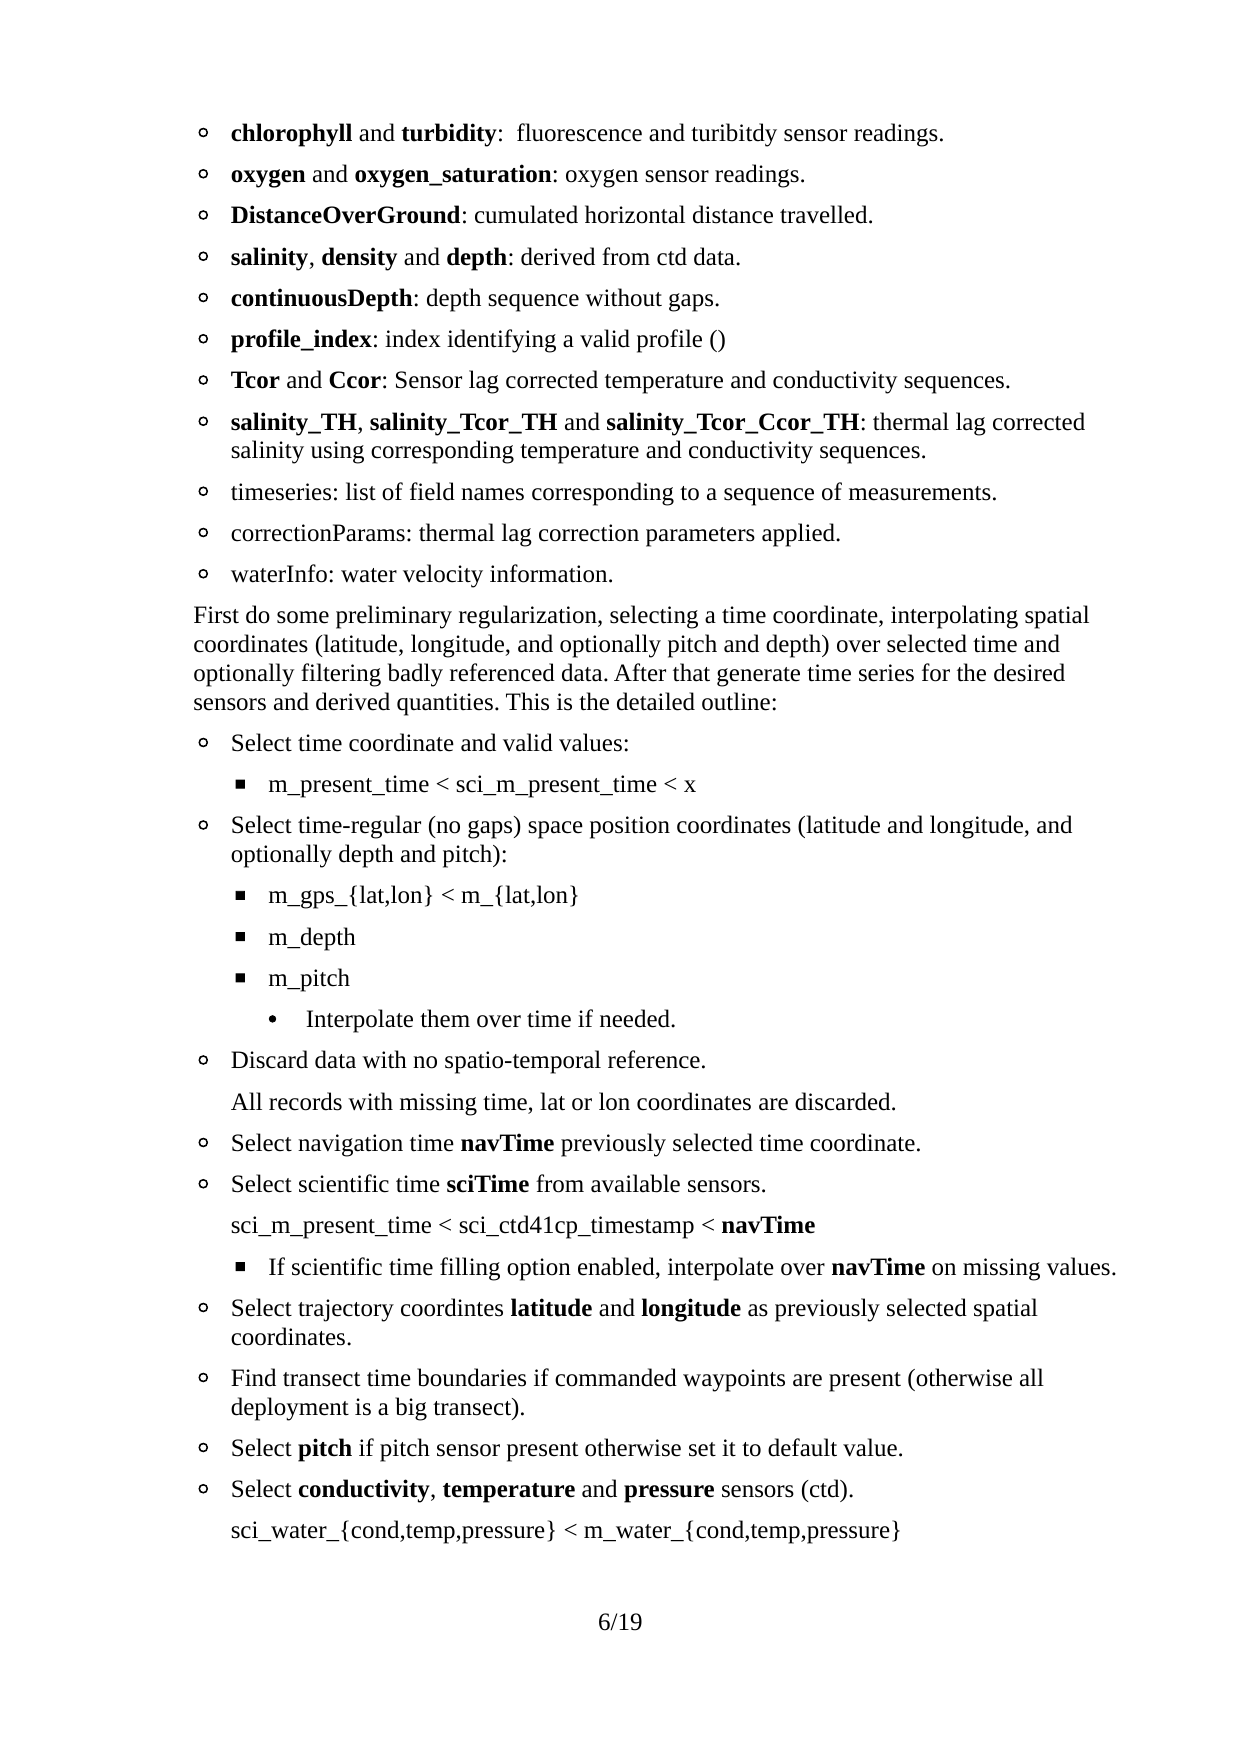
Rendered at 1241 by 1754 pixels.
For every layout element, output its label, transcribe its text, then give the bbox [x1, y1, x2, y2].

list Select trajectory coordintes latitude and longitude as previously selected spatial coordinates. [193, 1293, 1122, 1351]
list m_gps_{lat,lon} < m_{lat,lon} [231, 881, 1122, 909]
list Select time-regular (no gaps) space position coordinates (latitude and longitude, and optionally depth and pitch): [193, 811, 1122, 868]
list DistanceOverGround: cumulated horizontal distance travelled. [193, 201, 1122, 229]
list m_present_time < sci_m_present_time < x [231, 769, 1122, 798]
list salinity, density and depth: derived from ctd data. [193, 242, 1122, 271]
list m_depth [231, 922, 1122, 951]
list chlorophyll and turbidity: fluorescence and turibitdy sensor readings. [193, 118, 1122, 147]
list profile_index: index identifying a valid profile () [193, 324, 1122, 353]
list continuousDepth: depth sequence without gaps. [193, 283, 1122, 312]
list Find transect time boundaries if commanded waypoints are present (otherwise all deployment is a big transect). [193, 1363, 1122, 1421]
list correctionParams: thermal lag correction parameters applied. [193, 518, 1122, 547]
list salinity_TH, salinity_Tcor_TH and salinity_Tcor_Ccor_TH: thermal lag corrected salinity using corresponding temperature and conductivity sequences. [193, 407, 1122, 464]
list Interpolate them over time if needed. [268, 1004, 1122, 1033]
list sci_m_present_time < sci_ctd41cp_timestamp < navTime [193, 1211, 1122, 1239]
list sci_water_{cond,temp,pressure} < m_water_{cond,temp,pressure} [193, 1516, 1122, 1544]
list Discard data with no spatio-temporal reference. [193, 1046, 1122, 1074]
list All records with missing time, lat or lon coordinates are discarded. [193, 1087, 1122, 1116]
list timeseries: list of field names corresponding to a sequence of measurements. [193, 477, 1122, 506]
list Select navigation time navTime previously selected time coordinate. [193, 1128, 1122, 1157]
list Select pitch if pitch sensor present otherwise set it to default value. [193, 1433, 1122, 1462]
list First do some preliminary regularization, selecting a time coordinate, interpolating spatial coordinates (latitude, longitude, and optionally pitch and depth) over selected time and optionally filtering badly referenced data. After that generate time series for the desired sensors and derived quantities. This is the detailed outline: [156, 601, 1122, 716]
list Select conductivity, temperature and pressure sensors (ctd). [193, 1474, 1122, 1503]
list waterInfo: water velocity information. [193, 559, 1122, 588]
list If scientific time filling option enabled, interpolate over navTime on missing values. [231, 1252, 1122, 1281]
list m_pitch [231, 963, 1122, 992]
list Select scientific time sciTime from available sensors. [193, 1169, 1122, 1198]
list oxygen and oxygen_saturation: oxygen sensor readings. [193, 159, 1122, 188]
list Tcor and Ccor: Sensor lag corrected temperature and conductivity sequences. [193, 366, 1122, 394]
list Select time coordinate and valid values: [193, 728, 1122, 757]
